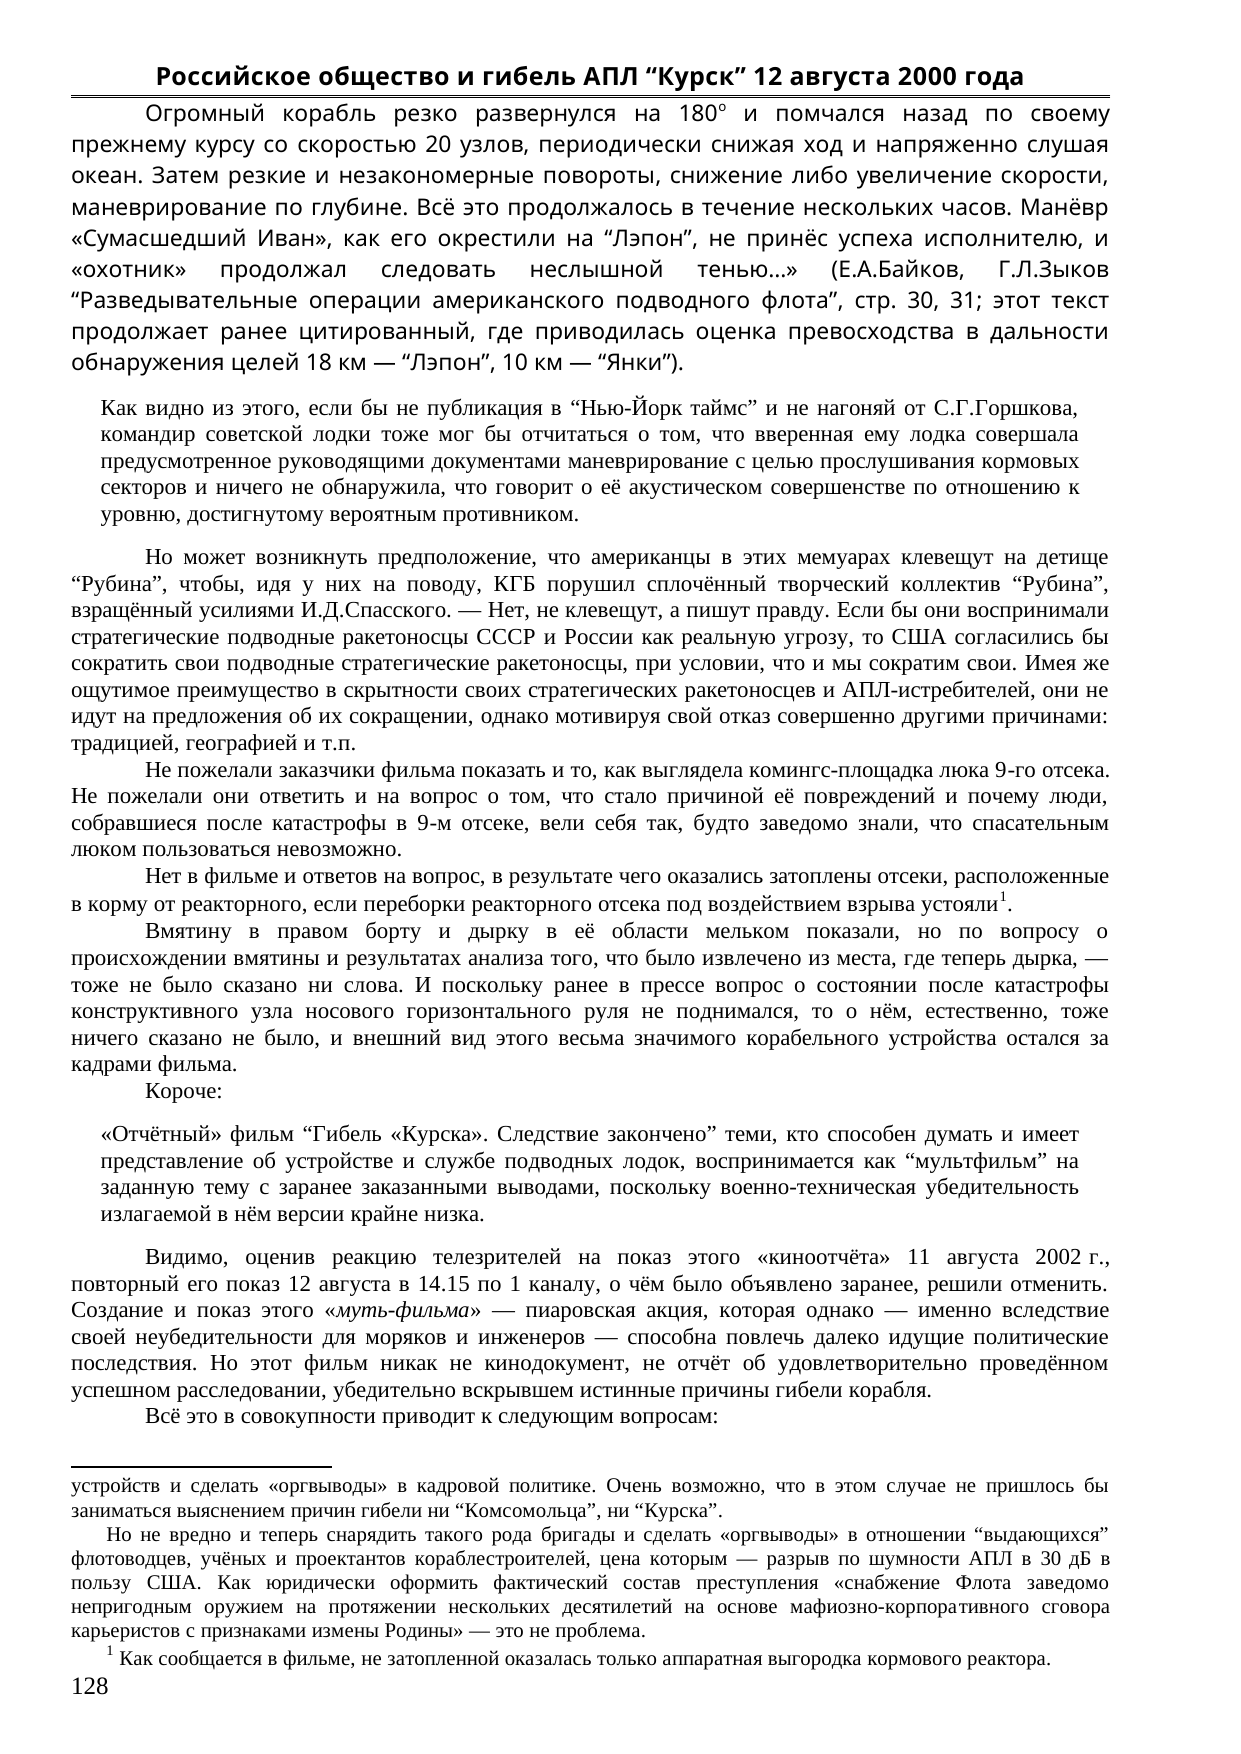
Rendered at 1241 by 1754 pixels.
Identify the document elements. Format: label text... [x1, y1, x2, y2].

text Видимо, оценив реакцию телезрителей на показ этого «киноотчёта» 11 августа 2002 г., повторный его показ 12 августа в 14.15 по 1 каналу, о чём было объявлено заранее, решили отменить. Создание и показ этого «муть-фильма» — пиаровская акция, которая однако — именно вследствие своей неубедительности для моряков и инженеров — способна повлечь далеко идущие политические последствия. Но этот фильм никак не кинодокумент, не отчёт об удовлетворительно проведённом успешном расследовании, убедительно вскрывшем истинные причины гибели корабля. [71, 1243, 1110, 1402]
text Короче: [71, 1077, 1110, 1103]
text Нет в фильме и ответов на вопрос, в результате чего оказались затоплены отсеки, расположенные в корму от реакторного, если переборки реакторного отсека под воздействием взрыва устояли. [71, 862, 1110, 917]
text Вмятину в правом борту и дырку в её области мельком показали, но по вопросу о происхождении вмятины и результатах анализа того, что было извлечено из места, где теперь дырка, — тоже не было сказано ни слова. И поскольку ранее в прессе вопрос о состоянии после катастрофы конструктивного узла носового горизонтального руля не поднимался, то о нём, естественно, тоже ничего сказано не было, и внешний вид этого весьма значимого корабельного устройства остался за кадрами фильма. [71, 917, 1110, 1077]
text Огромный корабль резко развернулся на 180о и помчался назад по своему прежнему курсу со скоростью 20 узлов, периодически снижая ход и напряженно слушая океан. Затем резкие и незакономерные повороты, снижение либо увеличение скорости, маневрирование по глубине. Всё это продолжалось в течение нескольких часов. Манёвр «Сумасшедший Иван», как его окрестили на “Лэпон”, не принёс успеха исполнителю, и «охотник» продолжал следовать неслышной тенью…» (Е.А.Байков, Г.Л.Зыков “Разведывательные операции американского подводного флота”, стр. 30, 31; этот текст продолжает ранее цитированный, где приводилась оценка превосходства в дальности обнаружения целей 18 км — “Лэпон”, 10 км — “Янки”). [71, 98, 1110, 377]
text Как сообщается в фильме, не затопленной оказалась только аппаратная выгородка кормового реактора. [71, 1642, 1110, 1671]
text Но может возникнуть предположение, что американцы в этих мемуарах клевещут на детище “Рубина”, чтобы, идя у них на поводу, КГБ порушил сплочённый творческий коллектив “Рубина”, взращённый усилиями И.Д.Спасского. — Нет, не клевещут, а пишут правду. Если бы они воспринимали стратегические подводные ракетоносцы СССР и России как реальную угрозу, то США согласились бы сократить свои подводные стратегические ракетоносцы, при условии, что и мы сократим свои. Имея же ощутимое преимущество в скрытности своих стратегических ракетоносцев и АПЛ-истребителей, они не идут на предложения об их сокращении, однако мотивируя свой отказ совершенно другими причинами: традицией, географией и т.п. [71, 543, 1110, 755]
text Но не вредно и теперь снарядить такого рода бригады и сделать «оргвыводы» в отношении “выдающихся” флотоводцев, учёных и проектантов кораблестроителей, цена которым — разрыв по шумности АПЛ в 30 дБ в пользу США. Как юридически оформить фактический состав преступления «снабжение Флота заведомо непригодным оружием на протяжении нескольких десятилетий на основе мафиозно-корпора­тив­ного сговора карьеристов с признаками измены Родины» — это не проблема. [71, 1521, 1110, 1642]
text Не пожелали заказчики фильма показать и то, как выглядела комингс-площадка люка 9‑го отсека. Не пожелали они ответить и на вопрос о том, что стало причиной её повреждений и почему люди, собравшиеся после катастрофы в 9‑м отсеке, вели себя так, будто заведомо знали, что спасательным люком пользоваться невозможно. [71, 755, 1110, 862]
text устройств и сделать «оргвыводы» в кадровой политике. Очень возможно, что в этом случае не пришлось бы заниматься выяснением причин гибели ни “Комсомольца”, ни “Курска”. [71, 1473, 1110, 1521]
text Всё это в совокупности приводит к следующим вопросам: [71, 1402, 1110, 1429]
text «Отчётный» фильм “Гибель «Курска». Следствие закончено” теми, кто способен думать и имеет представление об устройстве и службе подводных лодок, воспринимается как “мультфильм” на заданную тему с заранее заказанными выводами, поскольку военно-техническая убедительность излагаемой в нём версии крайне низка. [100, 1120, 1081, 1226]
text Как видно из этого, если бы не публикация в “Нью-Йорк таймс” и не нагоняй от С.Г.Горшкова, командир советской лодки тоже мог бы отчитаться о том, что вверенная ему лодка совершала предусмотренное руководящими документами маневрирование с целью прослушивания кормовых секторов и ничего не обнаружила, что говорит о её акустическом совершенстве по отношению к уровню, достигнутому вероятным противником. [100, 393, 1081, 526]
